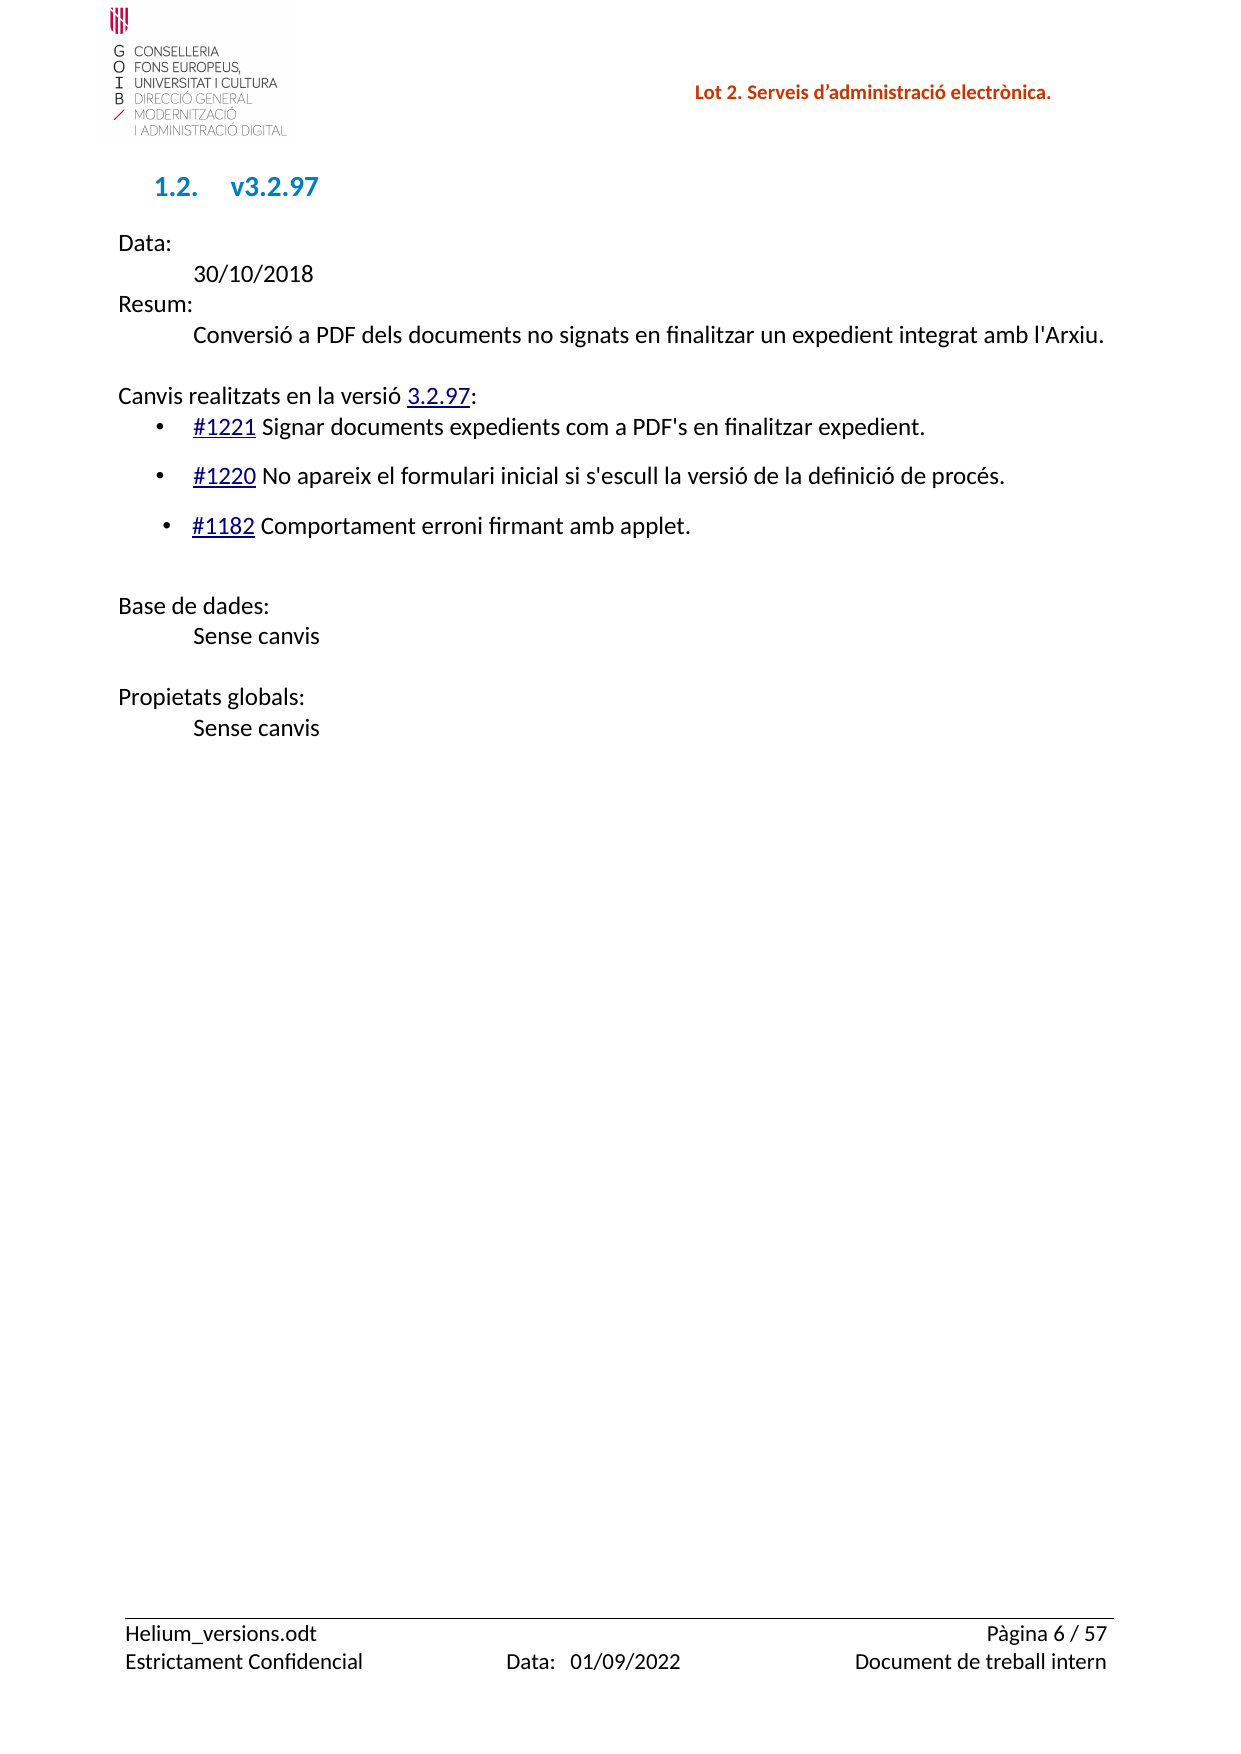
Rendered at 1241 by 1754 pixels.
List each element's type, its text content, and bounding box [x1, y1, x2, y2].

subtitle v3.2.97 [153, 168, 1122, 204]
text Conversió a PDF dels documents no signats en finalitzar un expedient integrat amb l'Arxiu. [118, 319, 1122, 350]
text Sense canvis [118, 621, 1122, 651]
text Data: [118, 228, 1122, 258]
text Resum: [118, 289, 1122, 319]
list #1221 Signar documents expedients com a PDF's en finalitzar expedient. [156, 411, 1122, 441]
text 30/10/2018 [118, 258, 1122, 289]
list #1220 No apareix el formulari inicial si s'escull la versió de la definició de procés. [156, 460, 1122, 491]
text Propietats globals: [118, 682, 1122, 712]
list #1182 Comportament erroni firmant amb applet. [162, 510, 1122, 540]
text Sense canvis [118, 712, 1122, 743]
text Canvis realitzats en la versió 3.2.97: [118, 380, 1122, 411]
picture [100, 0, 297, 144]
text Base de dades: [118, 590, 1122, 621]
